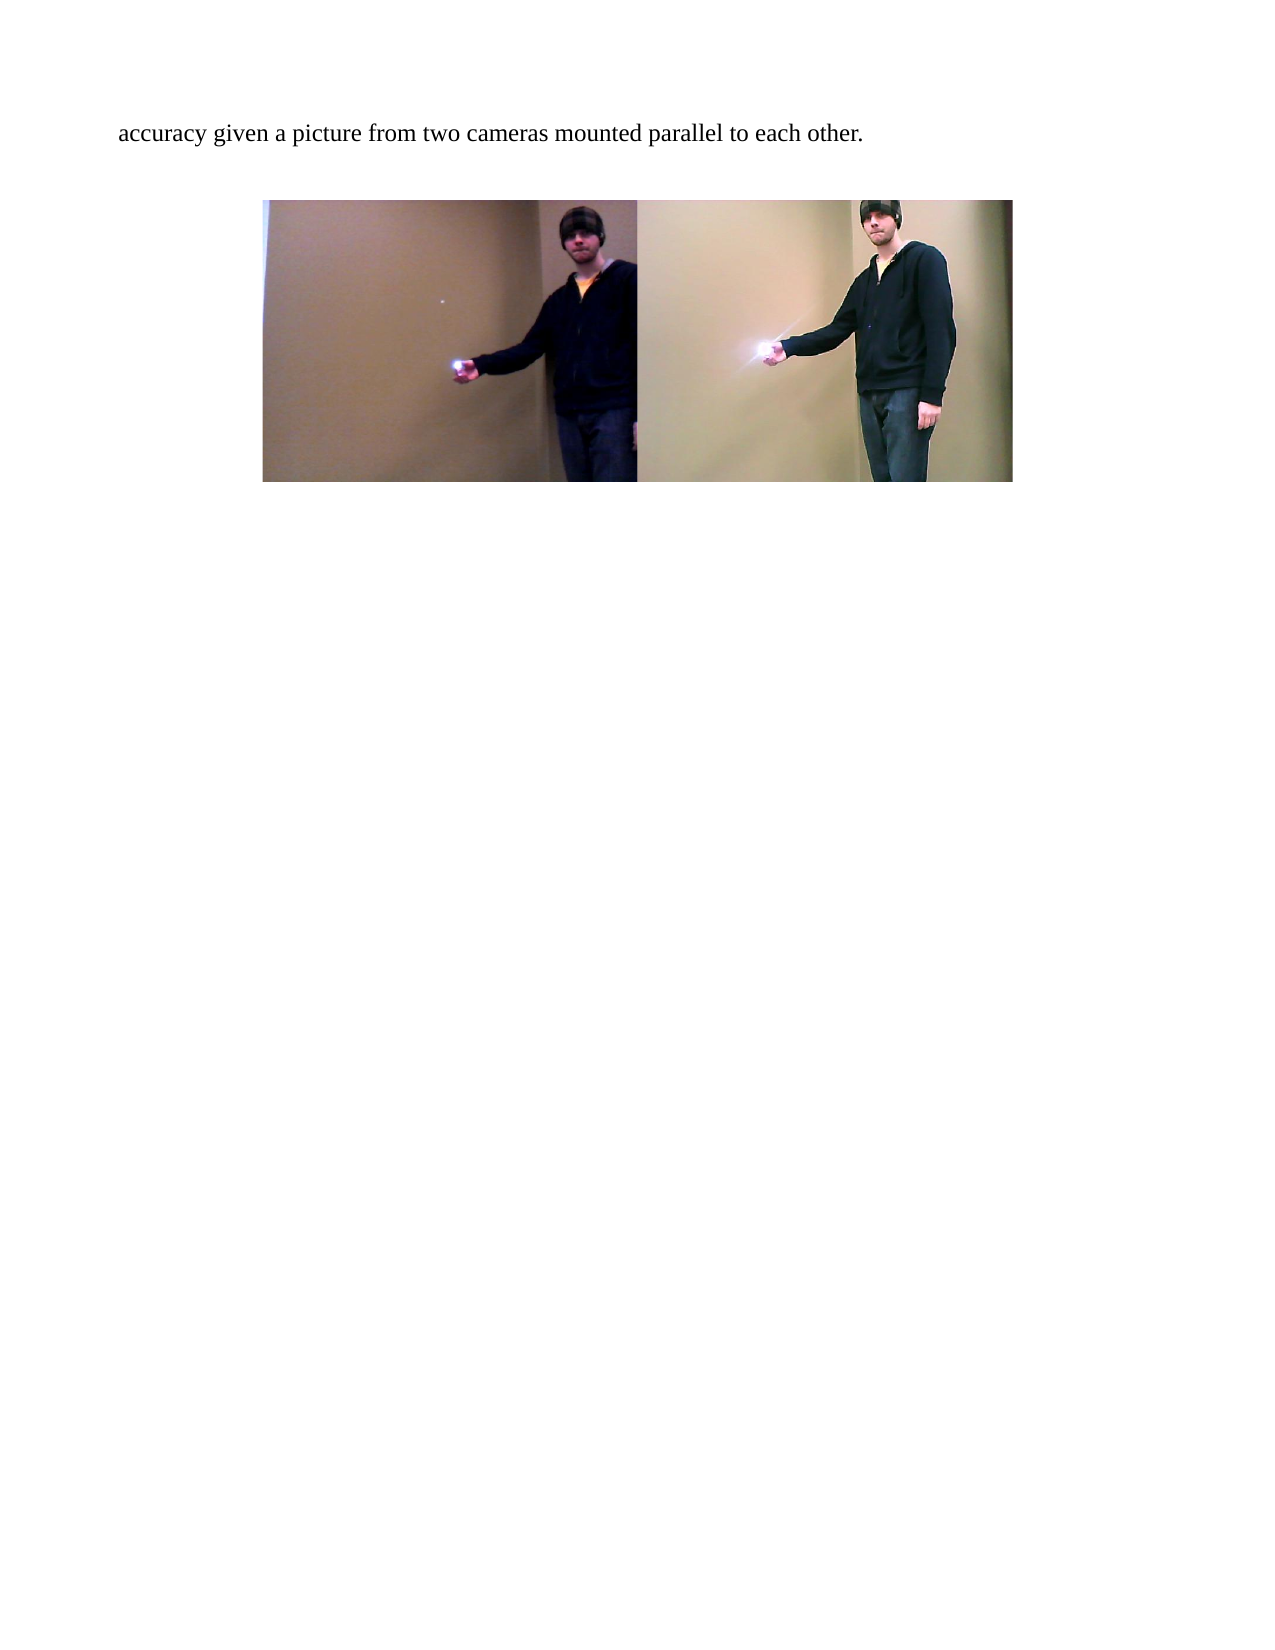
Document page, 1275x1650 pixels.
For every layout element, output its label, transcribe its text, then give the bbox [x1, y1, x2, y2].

text accuracy given a picture from two cameras mounted parallel to each other. [118, 118, 1157, 147]
picture [262, 200, 1013, 482]
